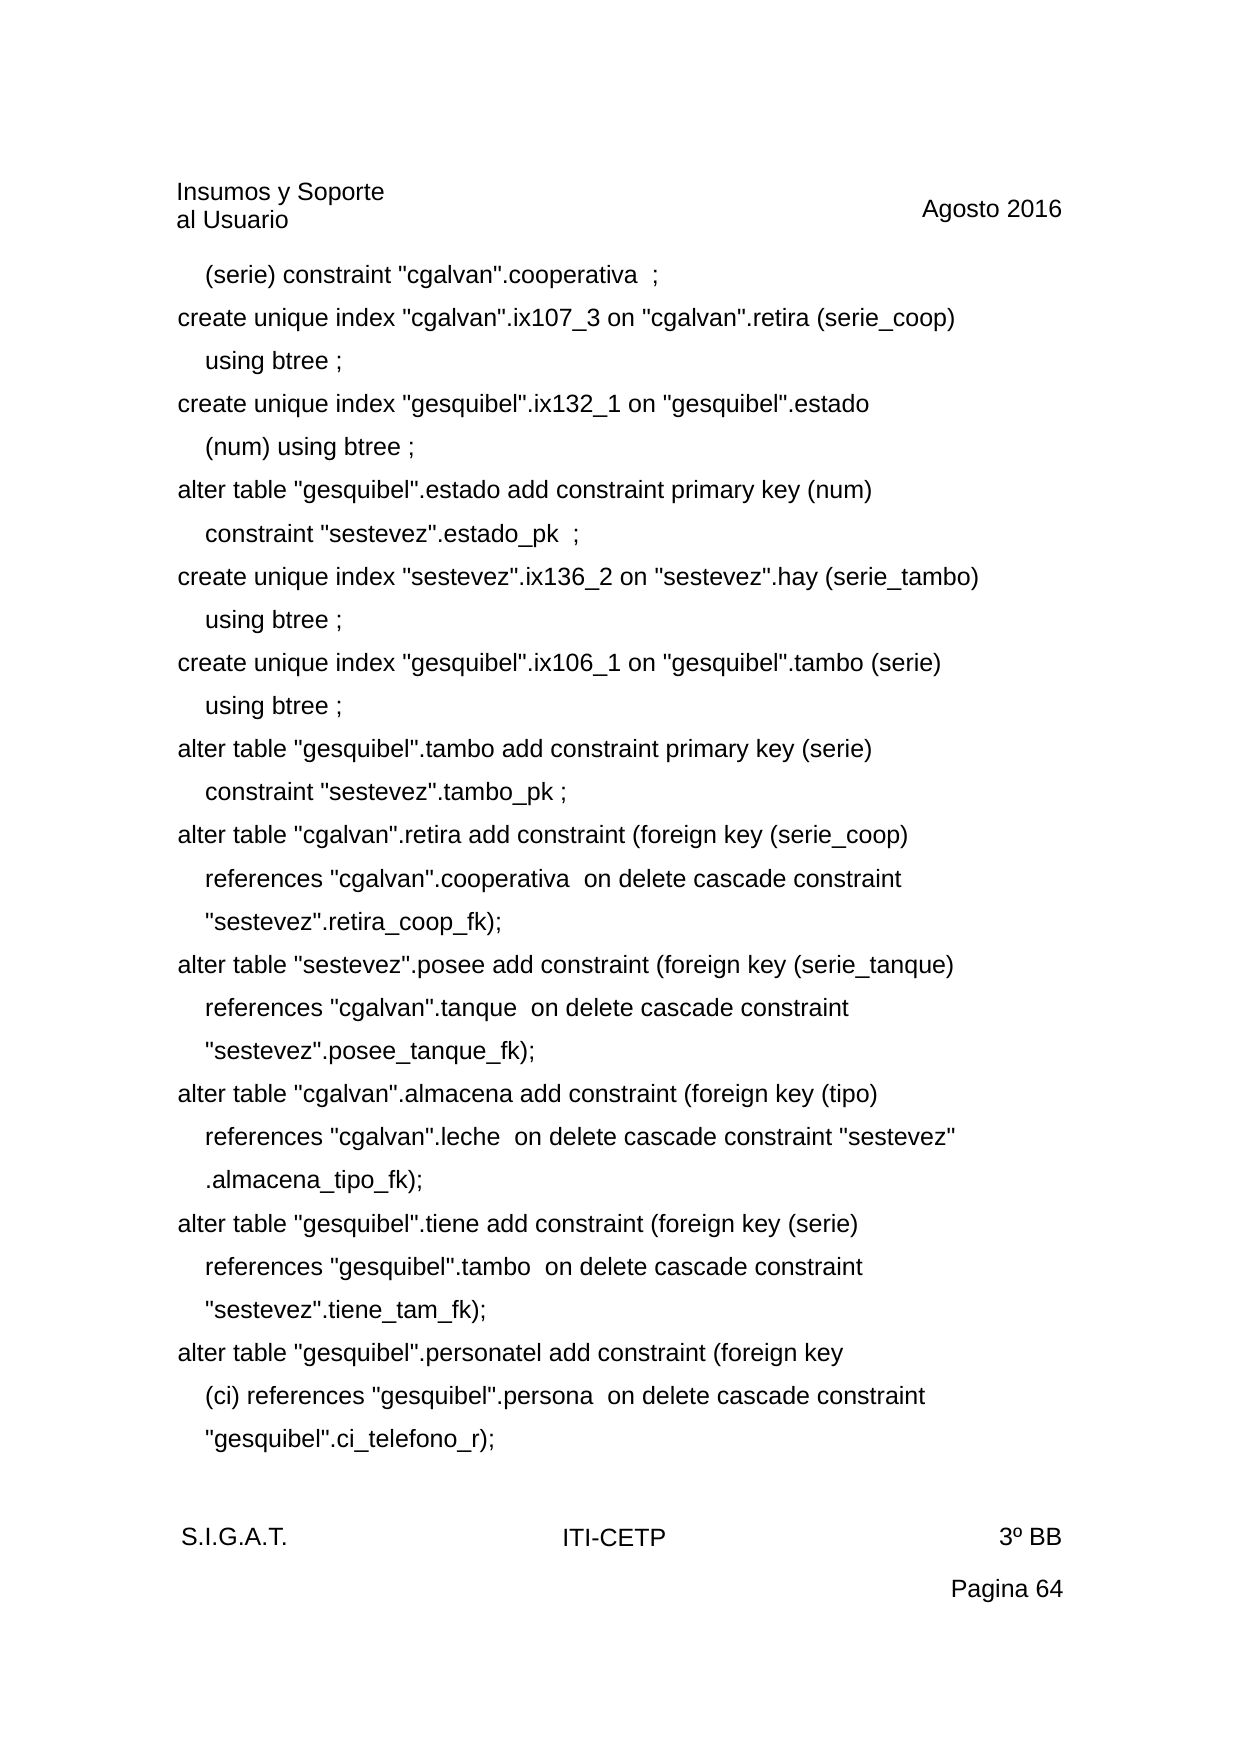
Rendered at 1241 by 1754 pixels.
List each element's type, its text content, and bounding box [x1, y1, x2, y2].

text (serie) constraint "cgalvan".cooperativa ; create unique index "cgalvan".ix107_3 on "cgalvan".retira (serie_coop) using btree ; create unique index "gesquibel".ix132_1 on "gesquibel".estado (num) using btree ; alter table "gesquibel".estado add constraint primary key (num) constraint "sestevez".estado_pk ; create unique index "sestevez".ix136_2 on "sestevez".hay (serie_tambo) using btree ; create unique index "gesquibel".ix106_1 on "gesquibel".tambo (serie) using btree ; alter table "gesquibel".tambo add constraint primary key (serie) constraint "sestevez".tambo_pk ; alter table "cgalvan".retira add constraint (foreign key (serie_coop) references "cgalvan".cooperativa on delete cascade constraint "sestevez".retira_coop_fk); alter table "sestevez".posee add constraint (foreign key (serie_tanque) references "cgalvan".tanque on delete cascade constraint "sestevez".posee_tanque_fk); alter table "cgalvan".almacena add constraint (foreign key (tipo) references "cgalvan".leche on delete cascade constraint "sestevez" .almacena_tipo_fk); alter table "gesquibel".tiene add constraint (foreign key (serie) references "gesquibel".tambo on delete cascade constraint "sestevez".tiene_tam_fk); alter table "gesquibel".personatel add constraint (foreign key (ci) references "gesquibel".persona on delete cascade constraint "gesquibel".ci_telefono_r); [177, 260, 1063, 1453]
